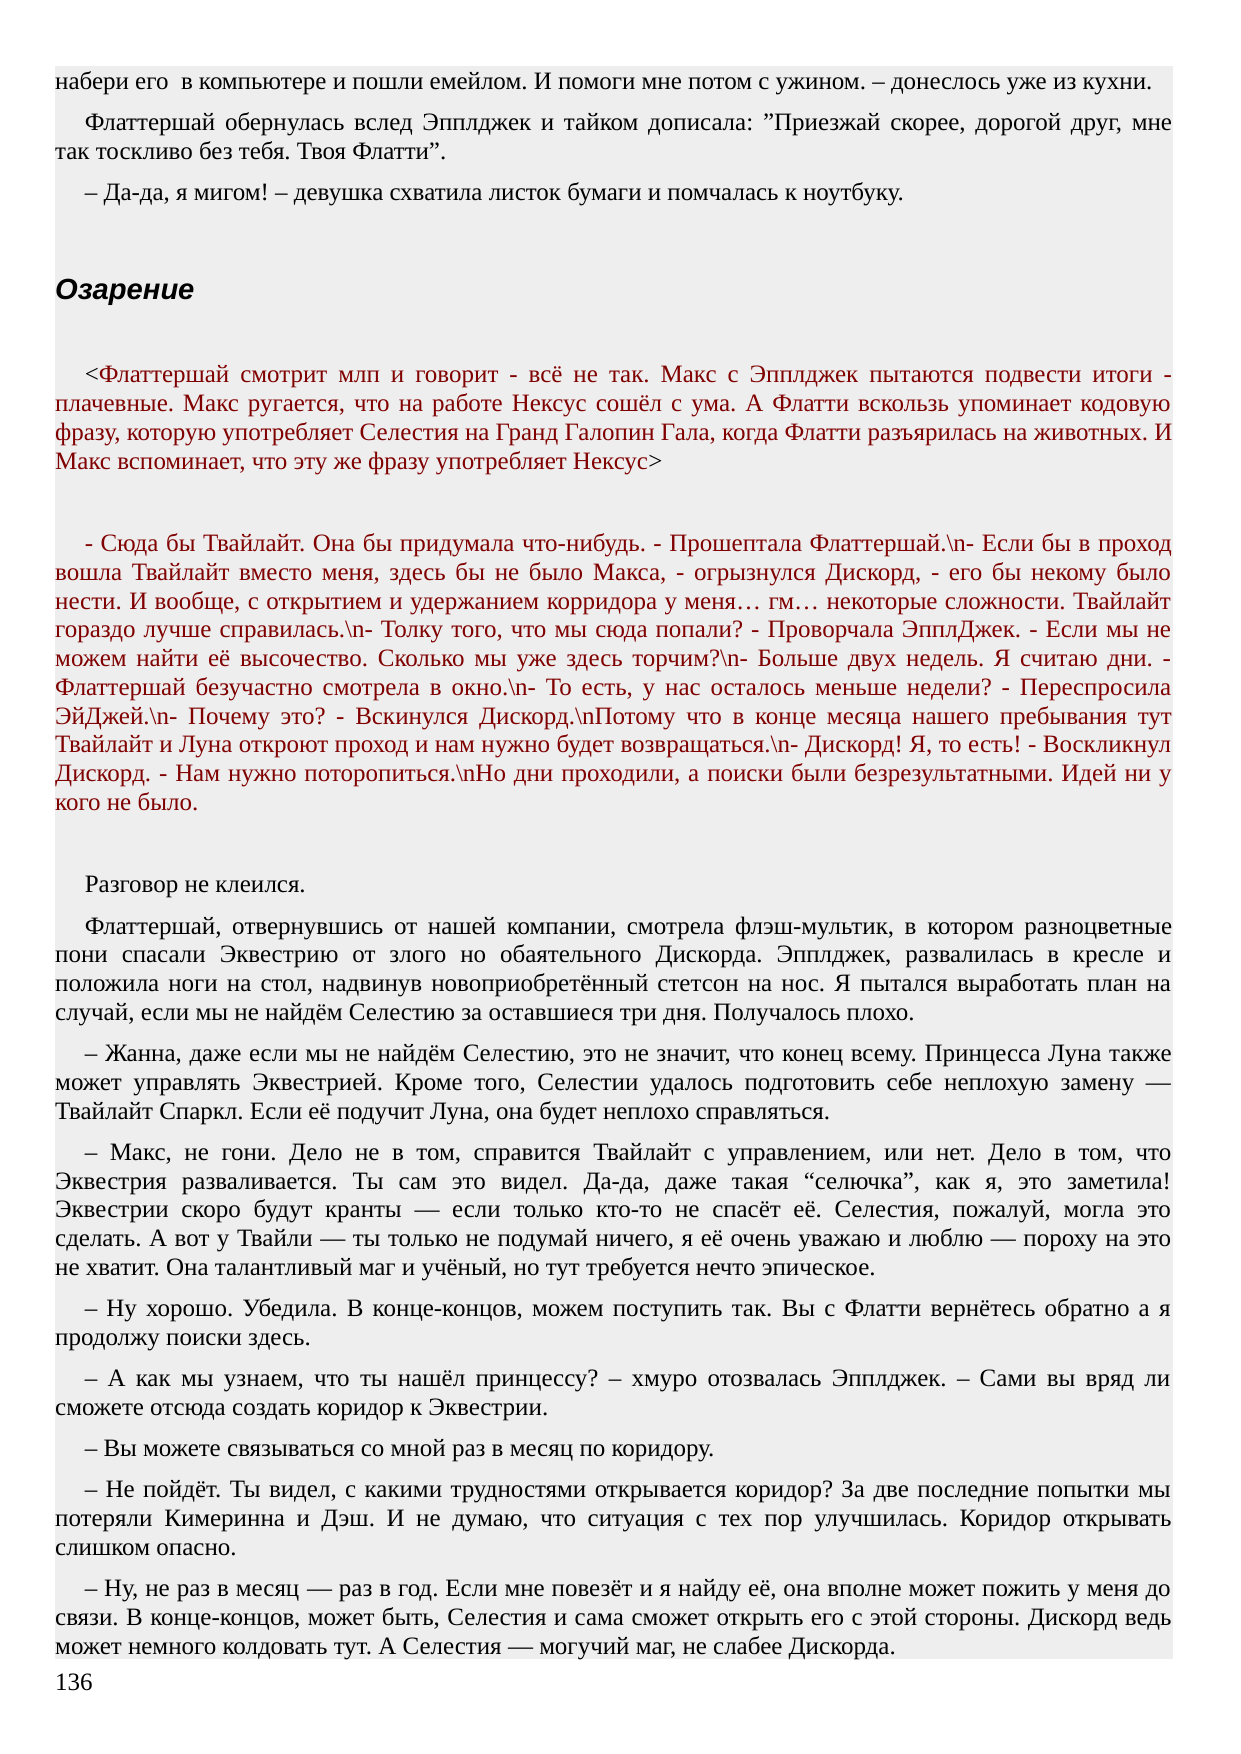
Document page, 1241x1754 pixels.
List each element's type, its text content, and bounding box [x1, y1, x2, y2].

text – Вы можете связываться со мной раз в месяц по коридору. [55, 1433, 1173, 1462]
text – Ну хорошо. Убедила. В конце-концов, можем поступить так. Вы с Флатти вернётесь обратно а я продолжу поиски здесь. [55, 1293, 1173, 1351]
subtitle Озарение [55, 272, 1173, 306]
text набери его в компьютере и пошли емейлом. И помоги мне потом с ужином. – донеслось уже из кухни. [55, 66, 1173, 95]
text – Да-да, я мигом! – девушка схватила листок бумаги и помчалась к ноутбуку. [55, 177, 1173, 206]
text – Ну, не раз в месяц — раз в год. Если мне повезёт и я найду её, она вполне может пожить у меня до связи. В конце-концов, может быть, Селестия и сама сможет открыть его с этой стороны. Дискорд ведь может немного колдовать тут. А Селестия — могучий маг, не слабее Дискорда. [55, 1573, 1173, 1659]
text Флаттершай обернулась вслед Эпплджек и тайком дописала: ”Приезжай скорее, дорогой друг, мне так тоскливо без тебя. Твоя Флатти”. [55, 107, 1173, 165]
text Разговор не клеился. [55, 869, 1173, 898]
text – Не пойдёт. Ты видел, с какими трудностями открывается коридор? За две последние попытки мы потеряли Кимеринна и Дэш. И не думаю, что ситуация с тех пор улучшилась. Коридор открывать слишком опасно. [55, 1474, 1173, 1561]
text – Макс, не гони. Дело не в том, справится Твайлайт с управлением, или нет. Дело в том, что Эквестрия разваливается. Ты сам это видел. Да-да, даже такая “селючка”, как я, это заметила! Эквестрии скоро будут кранты — если только кто-то не спасёт её. Селестия, пожалуй, могла это сделать. А вот у Твайли — ты только не подумай ничего, я её очень уважаю и люблю — пороху на это не хватит. Она талантливый маг и учёный, но тут требуется нечто эпическое. [55, 1137, 1173, 1281]
text – Жанна, даже если мы не найдём Селестию, это не значит, что конец всему. Принцесса Луна также может управлять Эквестрией. Кроме того, Селестии удалось подготовить себе неплохую замену — Твайлайт Спаркл. Если её подучит Луна, она будет неплохо справляться. [55, 1038, 1173, 1124]
text <Флаттершай смотрит млп и говорит - всё не так. Макс с Эпплджек пытаются подвести итоги - плачевные. Макс ругается, что на работе Нексус сошёл с ума. А Флатти вскользь упоминает кодовую фразу, которую употребляет Селестия на Гранд Галопин Гала, когда Флатти разъярилась на животных. И Макс вспоминает, что эту же фразу употребляет Нексус> [55, 359, 1173, 474]
text – А как мы узнаем, что ты нашёл принцессу? – хмуро отозвалась Эпплджек. – Сами вы вряд ли сможете отсюда создать коридор к Эквестрии. [55, 1363, 1173, 1421]
text Флаттершай, отвернувшись от нашей компании, смотрела флэш-мультик, в котором разноцветные пони спасали Эквестрию от злого но обаятельного Дискорда. Эпплджек, развалилась в кресле и положила ноги на стол, надвинув новоприобретённый стетсон на нос. Я пытался выработать план на случай, если мы не найдём Селестию за оставшиеся три дня. Получалось плохо. [55, 911, 1173, 1026]
text - Сюда бы Твайлайт. Она бы придумала что-нибудь. - Прошептала Флаттершай.\n- Если бы в проход вошла Твайлайт вместо меня, здесь бы не было Макса, - огрызнулся Дискорд, - его бы некому было нести. И вообще, с открытием и удержанием корридора у меня… гм… некоторые сложности. Твайлайт гораздо лучше справилась.\n- Толку того, что мы сюда попали? - Проворчала ЭпплДжек. - Если мы не можем найти её высочество. Сколько мы уже здесь торчим?\n- Больше двух недель. Я считаю дни. - Флаттершай безучастно смотрела в окно.\n- То есть, у нас осталось меньше недели? - Переспросила ЭйДжей.\n- Почему это? - Вскинулся Дискорд.\nПотому что в конце месяца нашего пребывания тут Твайлайт и Луна откроют проход и нам нужно будет возвращаться.\n- Дискорд! Я, то есть! - Воскликнул Дискорд. - Нам нужно поторопиться.\nНо дни проходили, а поиски были безрезультатными. Идей ни у кого не было. [55, 528, 1173, 816]
